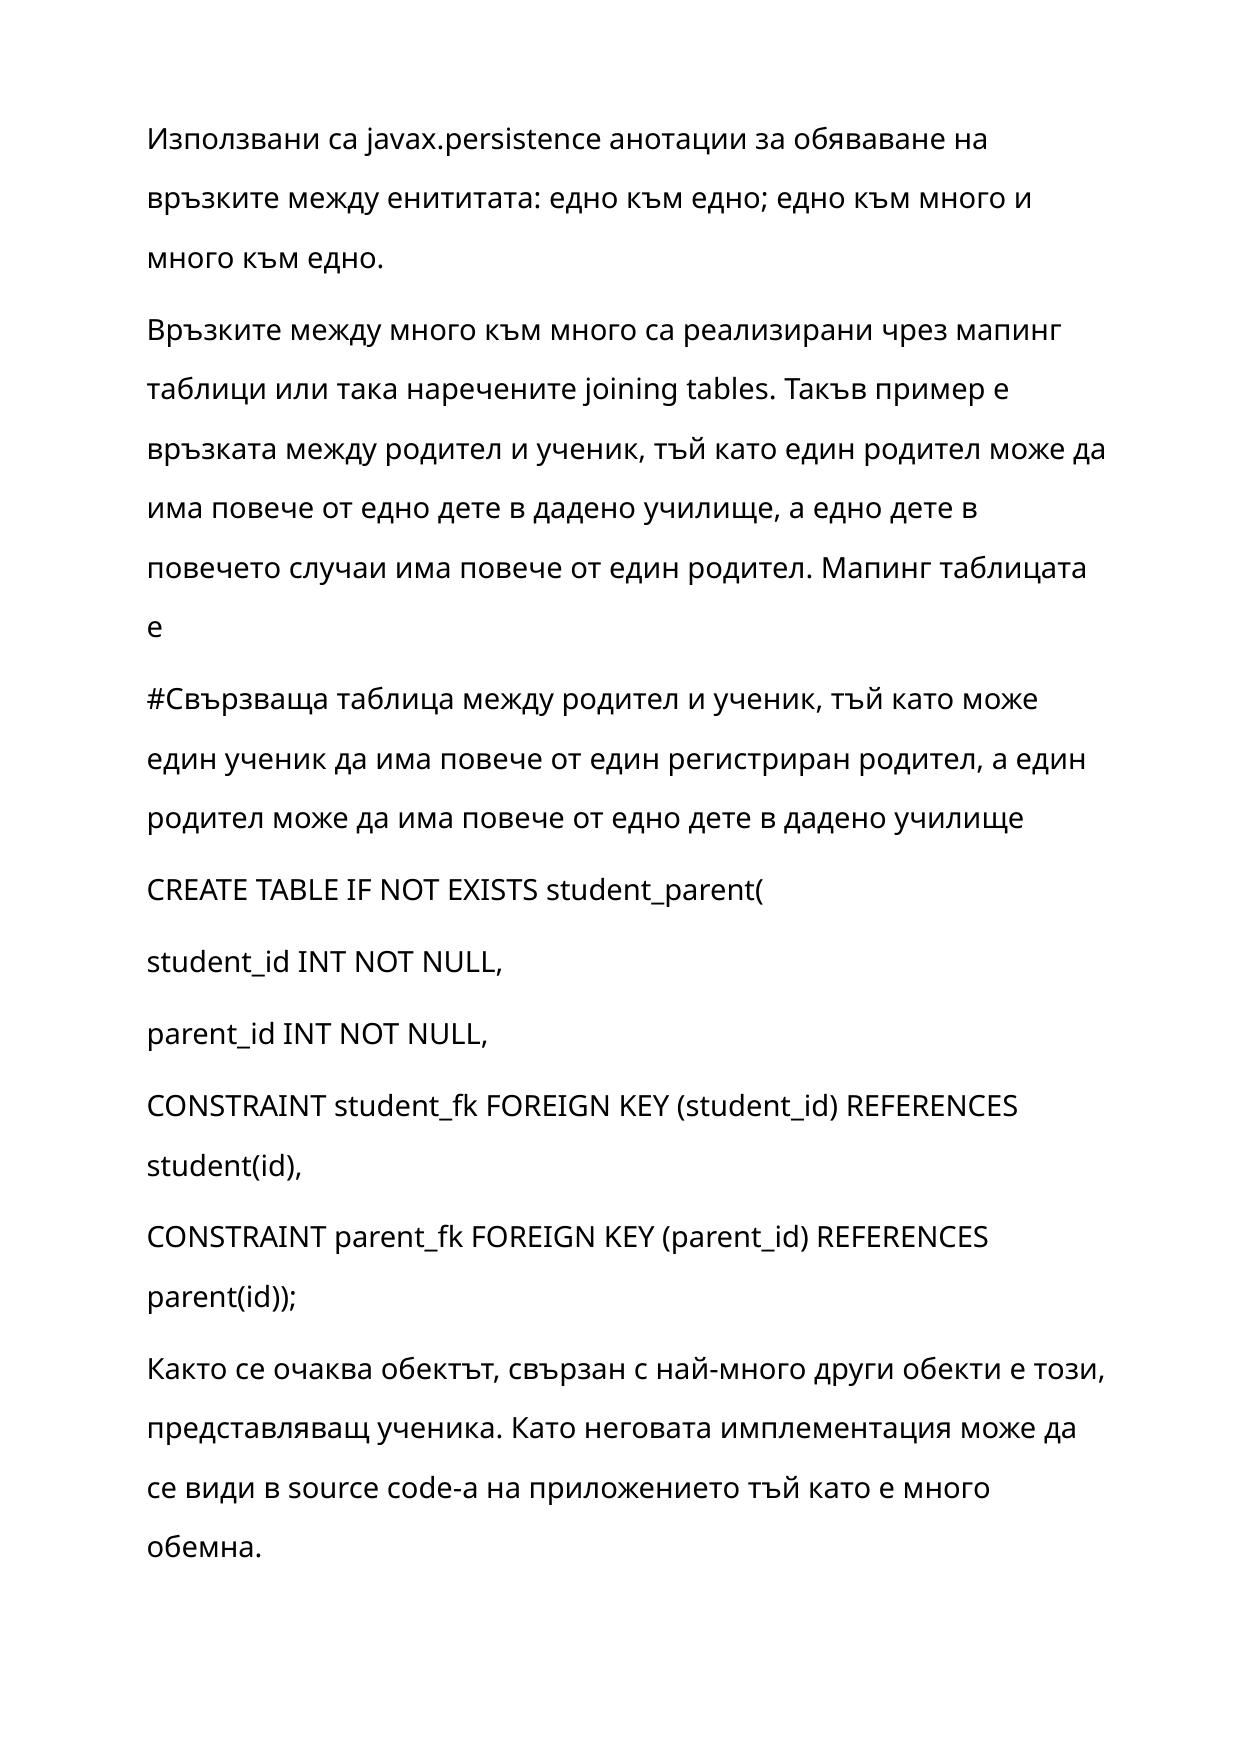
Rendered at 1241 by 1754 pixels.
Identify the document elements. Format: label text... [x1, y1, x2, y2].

text CREATE TABLE IF NOT EXISTS student_parent( [146, 869, 1112, 909]
text Използвани са javax.persistence анотации за обяваване на връзките между енититата: едно към едно; едно към много и много към едно. [146, 118, 1112, 277]
text parent_id INT NOT NULL, [146, 1013, 1112, 1053]
text CONSTRAINT student_fk FOREIGN KEY (student_id) REFERENCES student(id), [146, 1085, 1112, 1184]
text student_id INT NOT NULL, [146, 941, 1112, 981]
text CONSTRAINT parent_fk FOREIGN KEY (parent_id) REFERENCES parent(id)); [146, 1217, 1112, 1316]
text Както се очаква обектът, свързан с най-много други обекти е този, представляващ ученика. Като неговата имплементация може да се види в source code-a на приложението тъй като е много обемна. [146, 1348, 1112, 1566]
text Връзките между много към много са реализирани чрез мапинг таблици или така наречените joining tables. Такъв пример е връзката между родител и ученик, тъй като един родител може да има повече от едно дете в дадено училище, а едно дете в повечето случаи има повече от един родител. Мапинг таблицата е [146, 309, 1112, 646]
text #Свързваща таблица между родител и ученик, тъй като може един ученик да има повече от един регистриран родител, а един родител може да има повече от едно дете в дадено училище [146, 678, 1112, 837]
